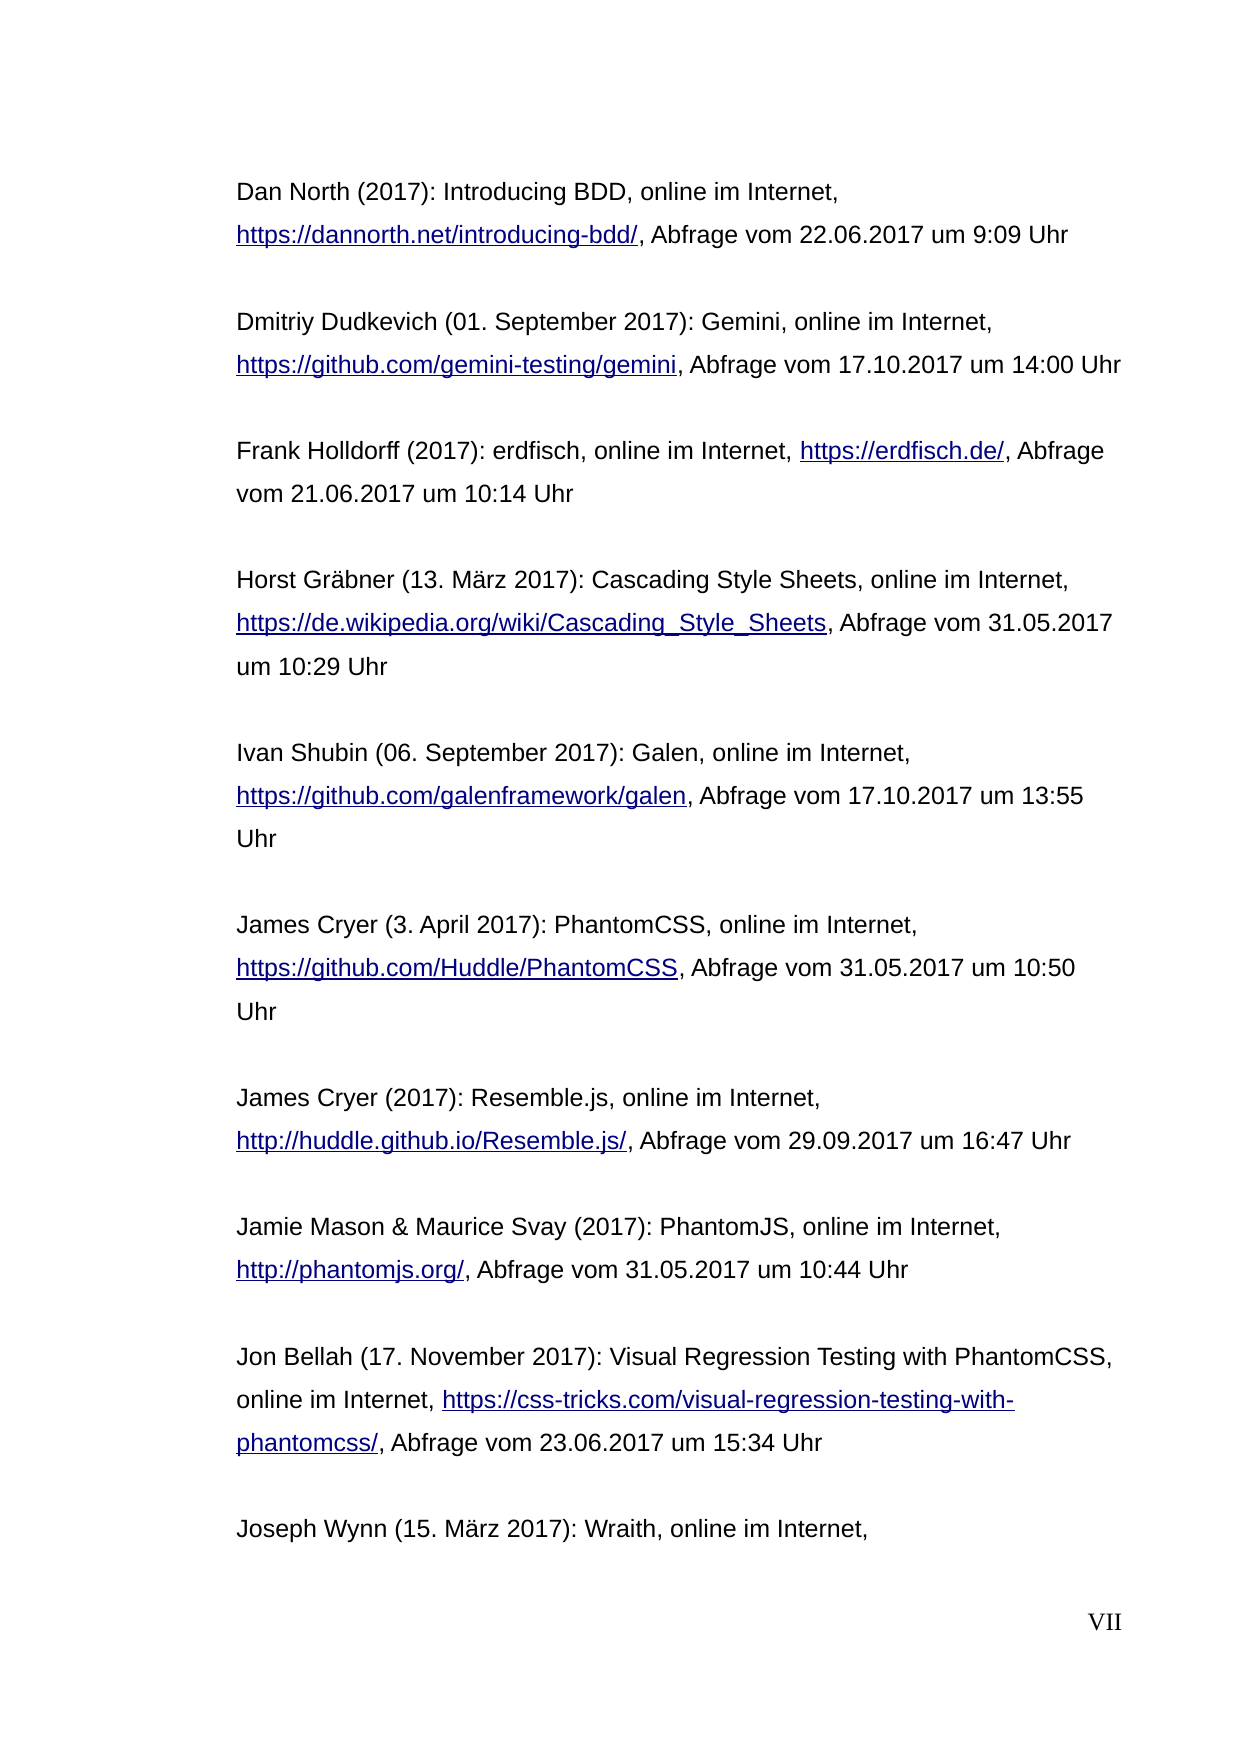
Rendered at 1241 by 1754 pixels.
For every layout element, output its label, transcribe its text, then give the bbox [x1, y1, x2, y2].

text https://github.com/Huddle/PhantomCSS, Abfrage vom 31.05.2017 um 10:50 Uhr [236, 953, 1122, 1025]
text Horst Gräbner (13. März 2017): Cascading Style Sheets, online im Internet, https://de.wikipedia.org/wiki/Cascading_Style_Sheets, Abfrage vom 31.05.2017 um 10:29 Uhr [236, 565, 1122, 680]
text Joseph Wynn (15. März 2017): Wraith, online im Internet, [236, 1514, 1122, 1543]
text James Cryer (2017): Resemble.js, online im Internet, http://huddle.github.io/Resemble.js/, Abfrage vom 29.09.2017 um 16:47 Uhr [236, 1083, 1122, 1155]
text http://phantomjs.org/, Abfrage vom 31.05.2017 um 10:44 Uhr [236, 1255, 1122, 1284]
text https://github.com/galenframework/galen, Abfrage vom 17.10.2017 um 13:55 Uhr [236, 781, 1122, 853]
text Frank Holldorff (2017): erdfisch, online im Internet, https://erdfisch.de/, Abfrage vom 21.06.2017 um 10:14 Uhr [236, 436, 1122, 508]
text Dmitriy Dudkevich (01. September 2017): Gemini, online im Internet, [236, 307, 1122, 335]
text https://github.com/gemini-testing/gemini, Abfrage vom 17.10.2017 um 14:00 Uhr [236, 350, 1122, 378]
text James Cryer (3. April 2017): PhantomCSS, online im Internet, [236, 910, 1122, 939]
text Jon Bellah (17. November 2017): Visual Regression Testing with PhantomCSS, online im Internet, https://css-tricks.com/visual-regression-testing-with-phantomcss/, Abfrage vom 23.06.2017 um 15:34 Uhr [236, 1342, 1122, 1457]
text Ivan Shubin (06. September 2017): Galen, online im Internet, [236, 738, 1122, 767]
text Jamie Mason & Maurice Svay (2017): PhantomJS, online im Internet, [236, 1212, 1122, 1241]
text Dan North (2017): Introducing BDD, online im Internet, https://dannorth.net/introducing-bdd/, Abfrage vom 22.06.2017 um 9:09 Uhr [236, 177, 1122, 249]
